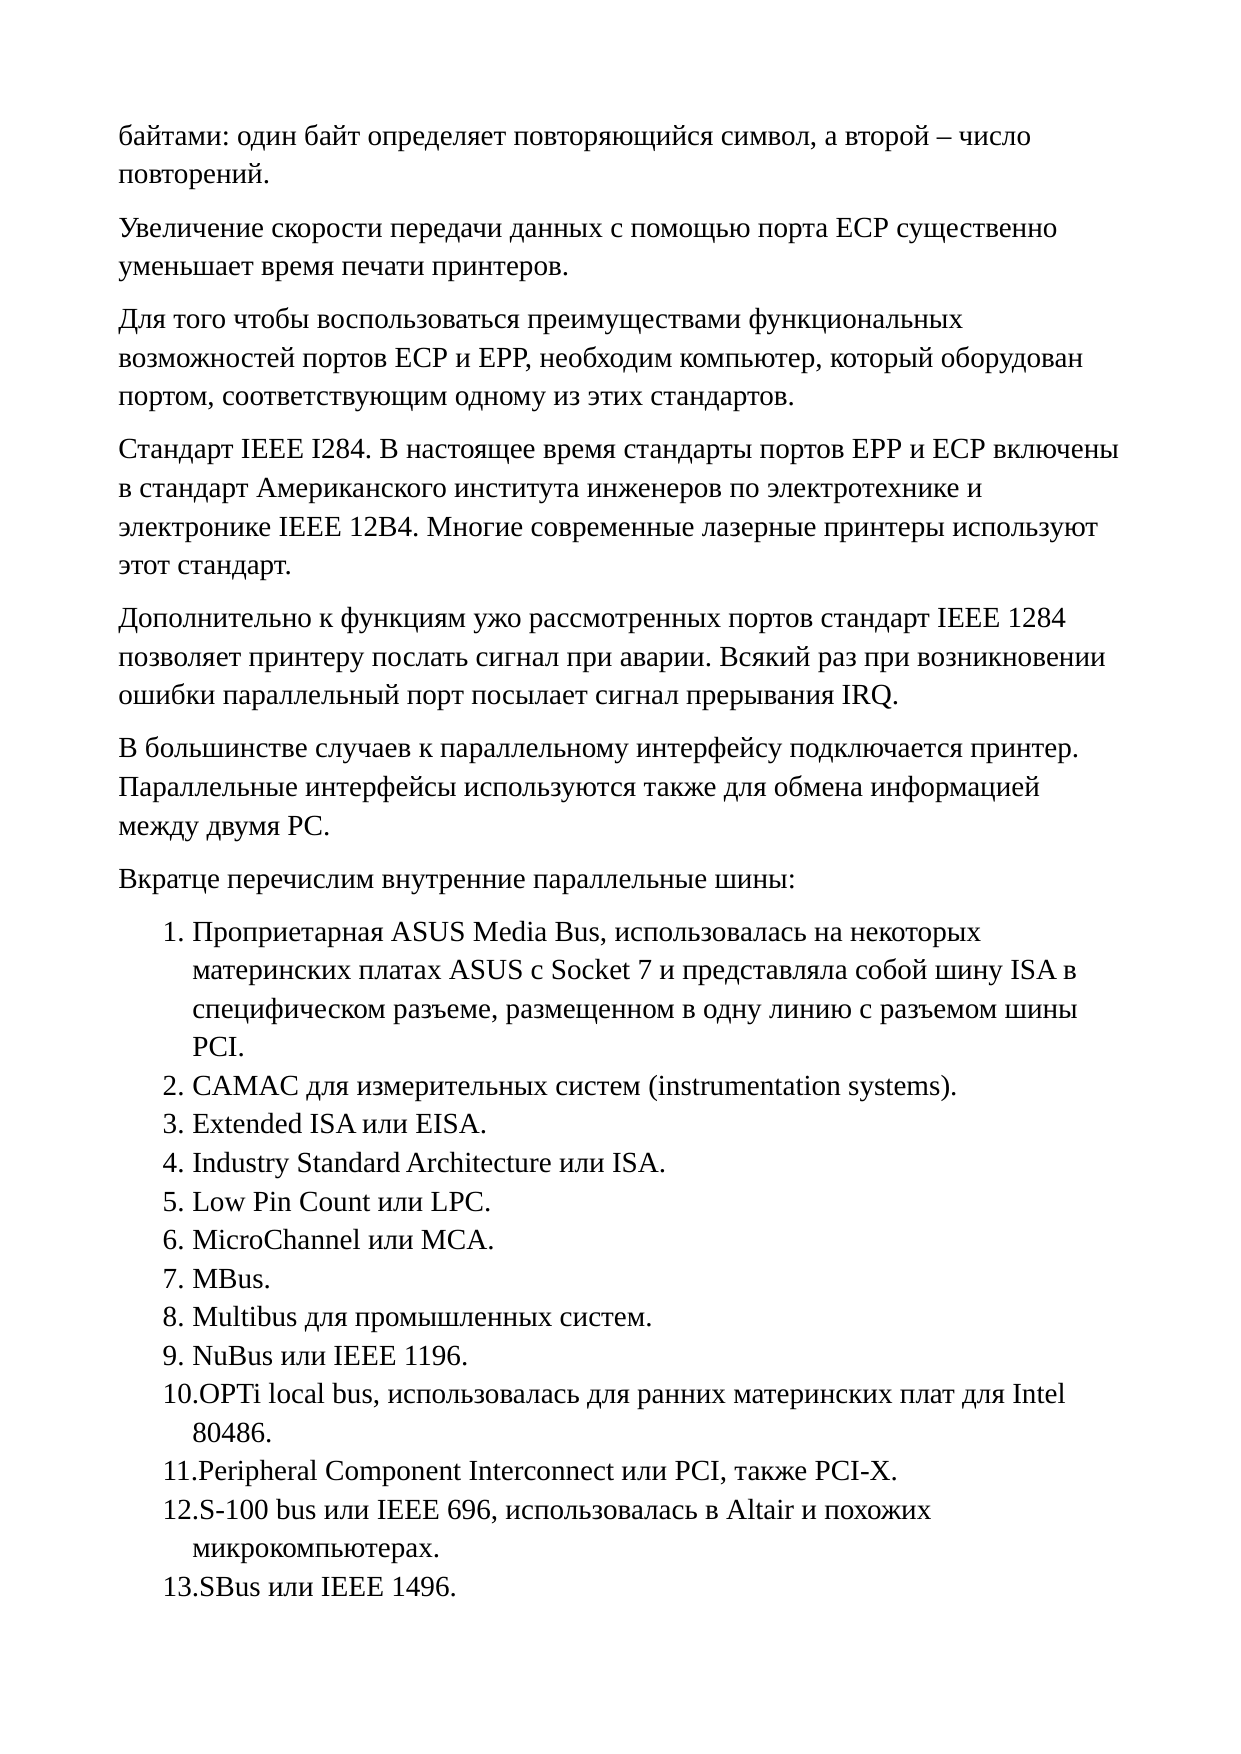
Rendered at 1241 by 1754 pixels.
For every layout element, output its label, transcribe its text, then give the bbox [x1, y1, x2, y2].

text Дополнительно к функциям ужо рассмотренных портов стандарт IEEE 1284 позволяет принтеру послать сигнал при аварии. Всякий раз при возникновении ошибки параллельный порт посылает сигнал прерывания IRQ. [118, 600, 1122, 711]
text Для того чтобы воспользоваться преимуществами функциональных возможностей портов ЕСР и ЕРР, необходим компьютер, который оборудован портом, соответствующим одному из этих стандартов. [118, 301, 1122, 412]
list Peripheral Component Interconnect или PCI, также PCI-X. [162, 1453, 1122, 1487]
list OPTi local bus, использовалась для ранних материнских плат для Intel 80486. [162, 1376, 1122, 1448]
list Multibus для промышленных систем. [162, 1299, 1122, 1333]
text Увеличение скорости передачи данных с помощью порта ЕСР существенно уменьшает время печати принтеров. [118, 210, 1122, 282]
list SBus или IEEE 1496. [162, 1569, 1122, 1603]
list Low Pin Count или LPC. [162, 1184, 1122, 1217]
list MicroChannel или MCA. [162, 1222, 1122, 1256]
list Extended ISA или EISA. [162, 1107, 1122, 1140]
list NuBus или IEEE 1196. [162, 1338, 1122, 1371]
list CAMAC для измерительных систем (instrumentation systems). [162, 1068, 1122, 1102]
text Стандарт IEEE I284. В настоящее время стандарты портов ЕРР и ЕСР включены в стандарт Американского института инженеров по электротехнике и электронике IEEE 12B4. Многие современные лазерные принтеры используют этот стандарт. [118, 432, 1122, 581]
list S-100 bus или IEEE 696, использовалась в Altair и похожих микрокомпьютерах. [162, 1492, 1122, 1564]
list MBus. [162, 1261, 1122, 1294]
text Вкратце перечислим внутренние параллельные шины: [118, 861, 1122, 894]
text В большинстве случаев к параллельному интерфейсу подключается принтер. Параллельные интерфейсы используются также для обмена информацией между двумя PC. [118, 731, 1122, 841]
list Проприетарная ASUS Media Bus, использовалась на некоторых материнских платах ASUS с Socket 7 и представляла собой шину ISA в специфическом разъеме, размещенном в одну линию с разъемом шины PCI. [162, 914, 1122, 1063]
text байтами: один байт определяет повторяющийся символ, а второй – число повторений. [118, 118, 1122, 190]
list Industry Standard Architecture или ISA. [162, 1145, 1122, 1179]
